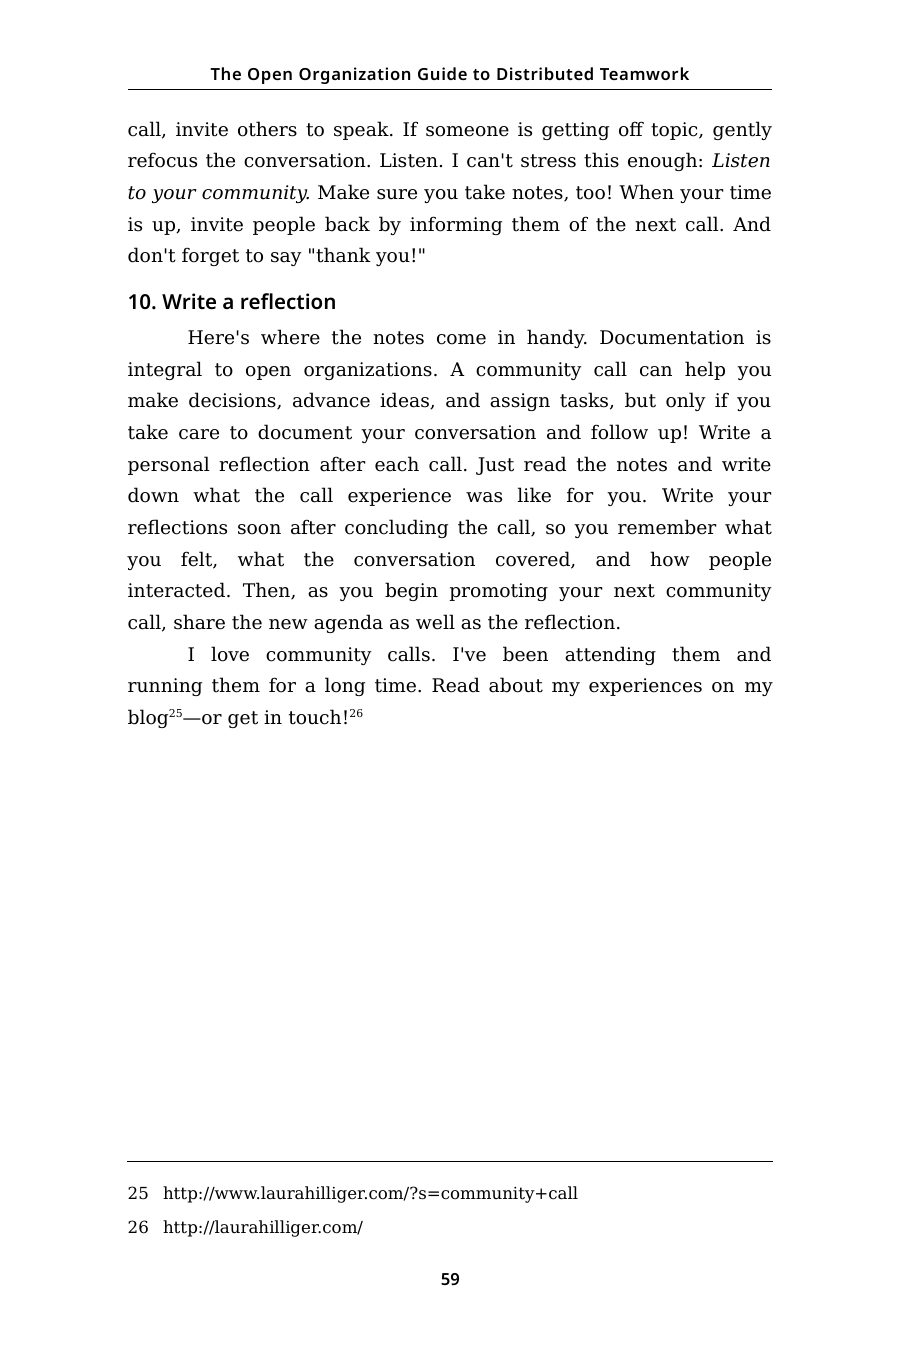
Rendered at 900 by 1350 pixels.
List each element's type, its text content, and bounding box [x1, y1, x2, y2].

text call, invite others to speak. If someone is getting off topic, gently refocus the conversation. Listen. I can't stress this enough: Listen to your community. Make sure you take notes, too! When your time is up, invite people back by informing them of the next call. And don't forget to say "thank you!" [127, 118, 772, 267]
text http://laurahilliger.com/ [127, 1218, 772, 1237]
text I love community calls. I've been attending them and running them for a long time. Read about my experiences on my blog—or get in touch! [127, 644, 772, 729]
subtitle 10. Write a reflection [127, 289, 772, 315]
text http://www.laurahilliger.com/?s=community+call [127, 1183, 772, 1203]
text Here's where the notes come in handy. Documentation is integral to open organizations. A community call can help you make decisions, advance ideas, and assign tasks, but only if you take care to document your conversation and follow up! Write a personal reflection after each call. Just read the notes and write down what the call experience was like for you. Write your reflections soon after concluding the call, so you remember what you felt, what the conversation covered, and how people interacted. Then, as you begin promoting your next community call, share the new agenda as well as the reflection. [127, 327, 772, 634]
